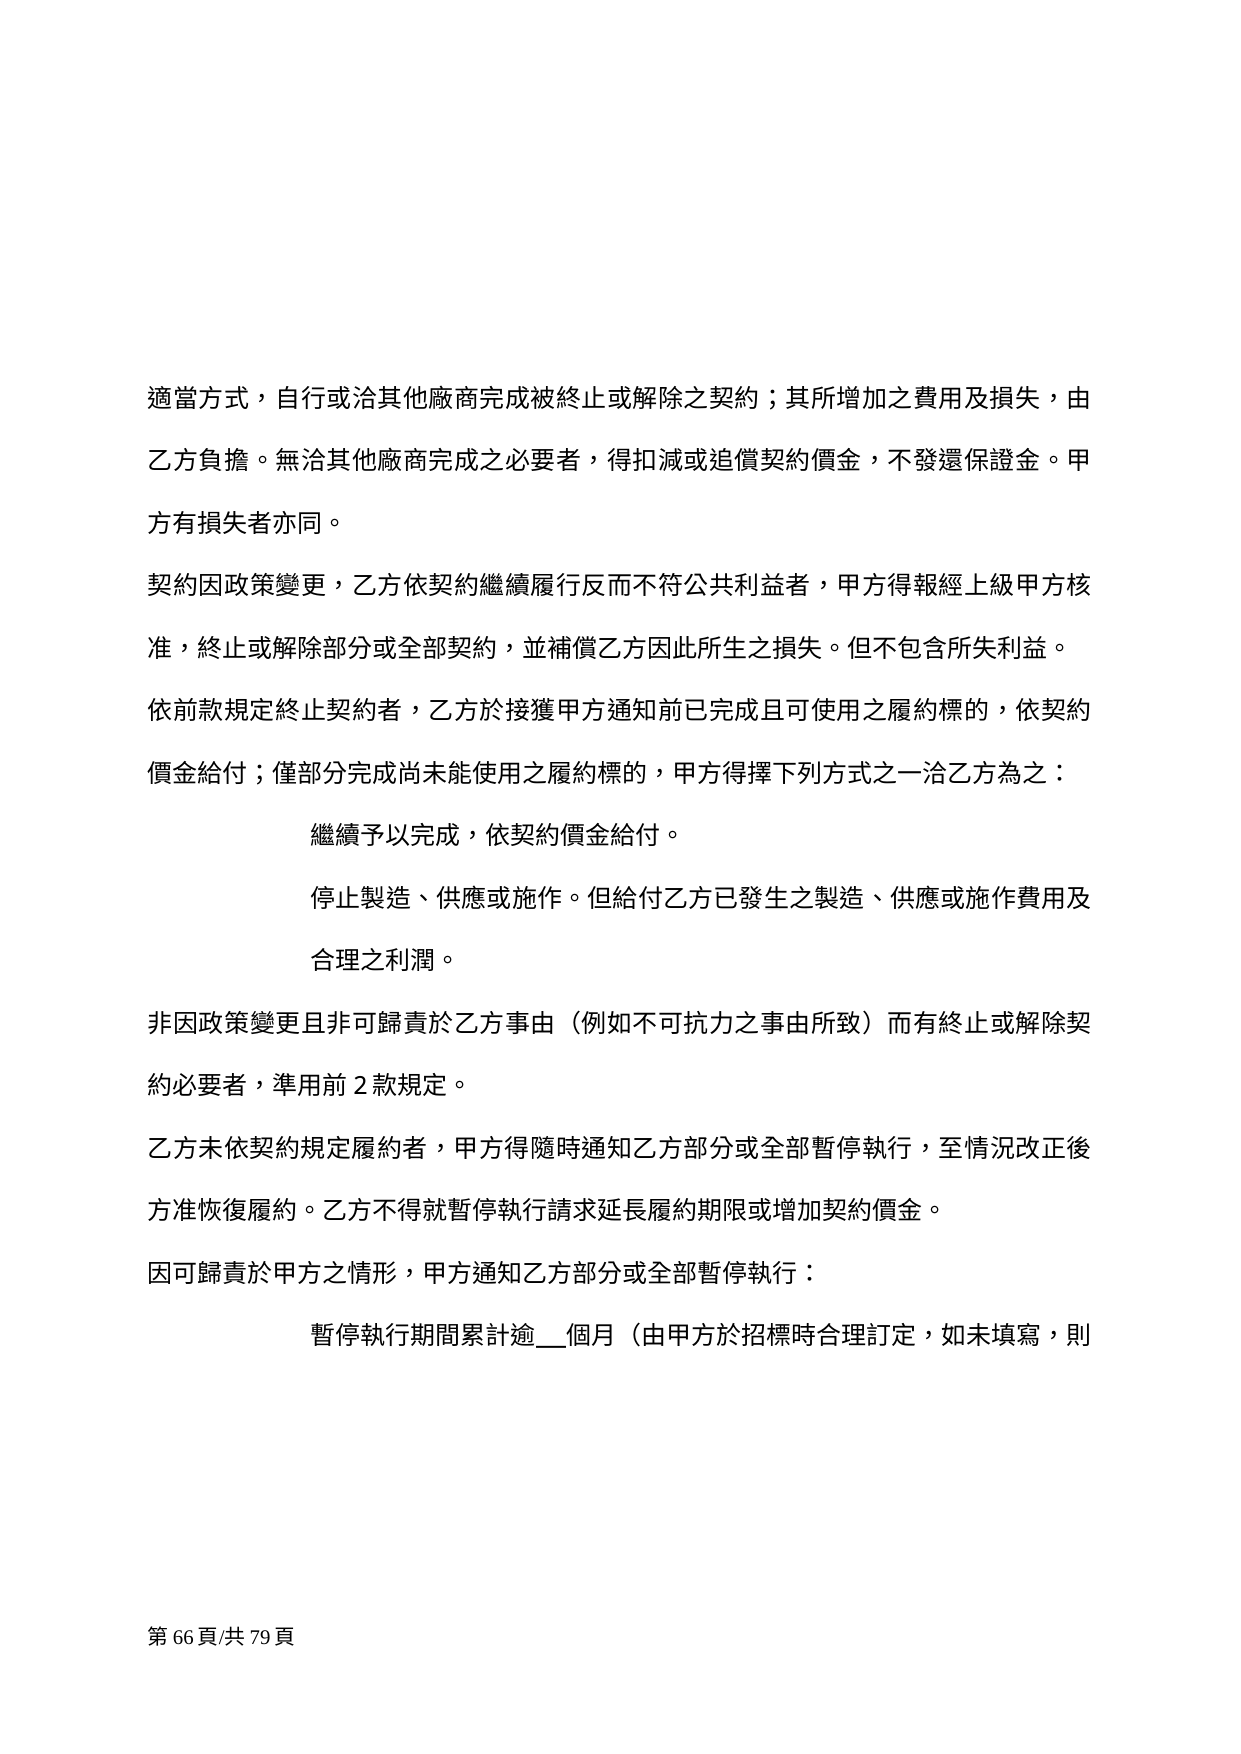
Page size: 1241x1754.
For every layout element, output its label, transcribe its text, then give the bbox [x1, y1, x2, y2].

subtitle 適當方式，自行或洽其他廠商完成被終止或解除之契約；其所增加之費用及損失，由乙方負擔。無洽其他廠商完成之必要者，得扣減或追償契約價金，不發還保證金。甲方有損失者亦同。 [148, 354, 1092, 542]
subtitle 停止製造、供應或施作。但給付乙方已發生之製造、供應或施作費用及合理之利潤。 [310, 854, 1092, 979]
subtitle 非因政策變更且非可歸責於乙方事由（例如不可抗力之事由所致）而有終止或解除契約必要者，準用前2款規定。 [148, 979, 1092, 1104]
subtitle 依前款規定終止契約者，乙方於接獲甲方通知前已完成且可使用之履約標的，依契約價金給付；僅部分完成尚未能使用之履約標的，甲方得擇下列方式之一洽乙方為之： [148, 667, 1092, 792]
subtitle 契約因政策變更，乙方依契約繼續履行反而不符公共利益者，甲方得報經上級甲方核准，終止或解除部分或全部契約，並補償乙方因此所生之損失。但不包含所失利益。 [148, 542, 1092, 667]
subtitle 暫停執行期間累計逾__個月（由甲方於招標時合理訂定，如未填寫，則 [310, 1292, 1092, 1354]
subtitle 繼續予以完成，依契約價金給付。 [310, 792, 1092, 854]
subtitle 乙方未依契約規定履約者，甲方得隨時通知乙方部分或全部暫停執行，至情況改正後方准恢復履約。乙方不得就暫停執行請求延長履約期限或增加契約價金。 [148, 1104, 1092, 1229]
subtitle 因可歸責於甲方之情形，甲方通知乙方部分或全部暫停執行： [148, 1229, 1092, 1292]
